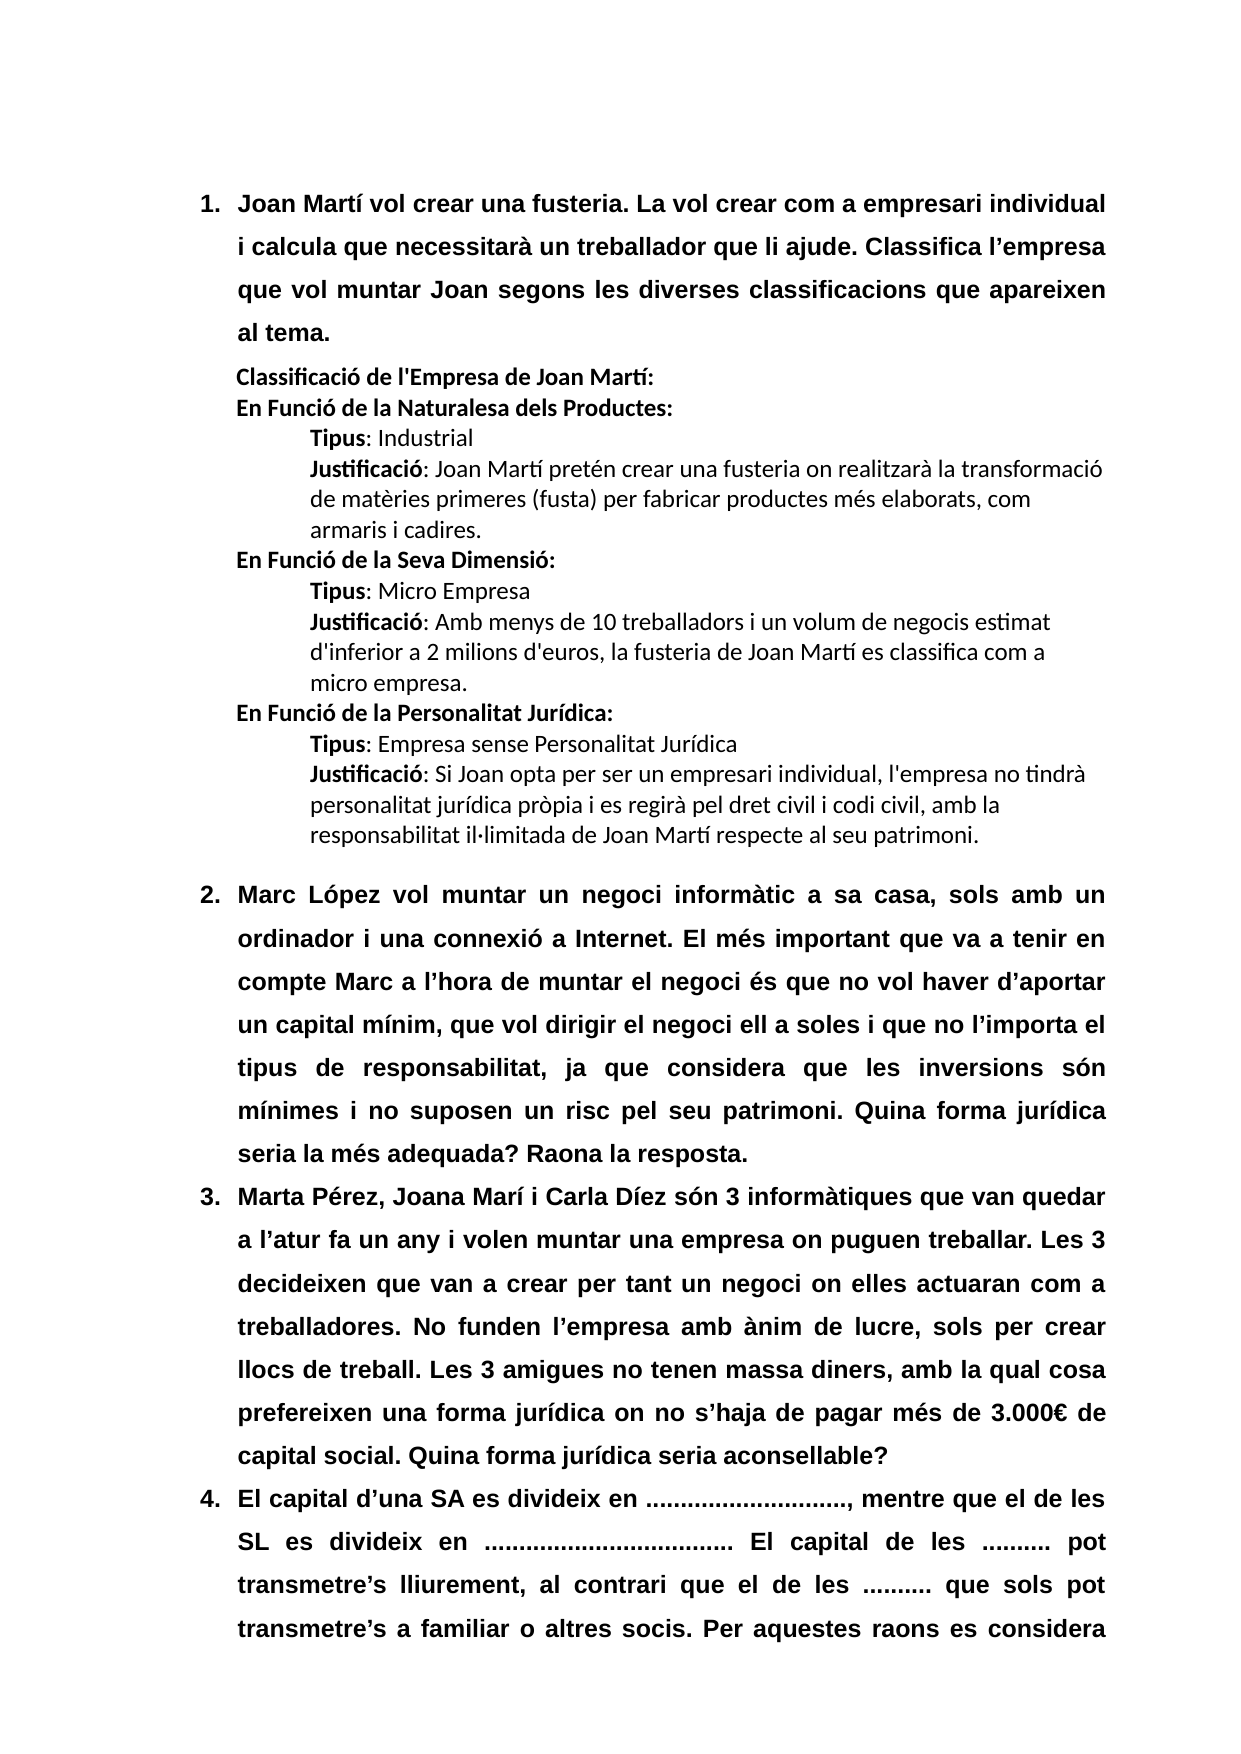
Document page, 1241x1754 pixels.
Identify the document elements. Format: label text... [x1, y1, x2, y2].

text En Funció de la Seva Dimensió: [236, 545, 1107, 575]
text Justificació: Joan Martí pretén crear una fusteria on realitzarà la transformació de matèries primeres (fusta) per fabricar productes més elaborats, com armaris i cadires. [310, 453, 1107, 545]
text En Funció de la Naturalesa dels Productes: [236, 392, 1107, 423]
text Tipus: Empresa sense Personalitat Jurídica [310, 728, 1107, 758]
list Marta Pérez, Joana Marí i Carla Díez són 3 informàtiques que van quedar a l’atur fa un any i volen muntar una empresa on puguen treballar. Les 3 decideixen que van a crear per tant un negoci on elles actuaran com a treballadores. No funden l’empresa amb ànim de lucre, sols per crear llocs de treball. Les 3 amigues no tenen massa diners, amb la qual cosa prefereixen una forma jurídica on no s’haja de pagar més de 3.000€ de capital social. Quina forma jurídica seria aconsellable? [200, 1182, 1107, 1470]
text Justificació: Si Joan opta per ser un empresari individual, l'empresa no tindrà personalitat jurídica pròpia i es regirà pel dret civil i codi civil, amb la responsabilitat il·limitada de Joan Martí respecte al seu patrimoni. [310, 758, 1107, 850]
text Tipus: Industrial [310, 423, 1107, 453]
list Marc López vol muntar un negoci informàtic a sa casa, sols amb un ordinador i una connexió a Internet. El més important que va a tenir en compte Marc a l’hora de muntar el negoci és que no vol haver d’aportar un capital mínim, que vol dirigir el negoci ell a soles i que no l’importa el tipus de responsabilitat, ja que considera que les inversions són mínimes i no suposen un risc pel seu patrimoni. Quina forma jurídica seria la més adequada? Raona la resposta. [200, 880, 1107, 1168]
text Justificació: Amb menys de 10 treballadors i un volum de negocis estimat d'inferior a 2 milions d'euros, la fusteria de Joan Martí es classifica com a micro empresa. [310, 606, 1107, 697]
list El capital d’una SA es divideix en ............................., mentre que el de les SL es divideix en .................................... El capital de les .......... pot transmetre’s lliurement, al contrari que el de les .......... que sols pot transmetre’s a familiar o altres socis. Per aquestes raons es considera [200, 1484, 1107, 1642]
text Tipus: Micro Empresa [310, 575, 1107, 606]
text En Funció de la Personalitat Jurídica: [236, 697, 1107, 728]
list Joan Martí vol crear una fusteria. La vol crear com a empresari individual i calcula que necessitarà un treballador que li ajude. Classifica l’empresa que vol muntar Joan segons les diverses classificacions que apareixen al tema. [200, 189, 1107, 347]
text Classificació de l'Empresa de Joan Martí: [236, 362, 1107, 392]
